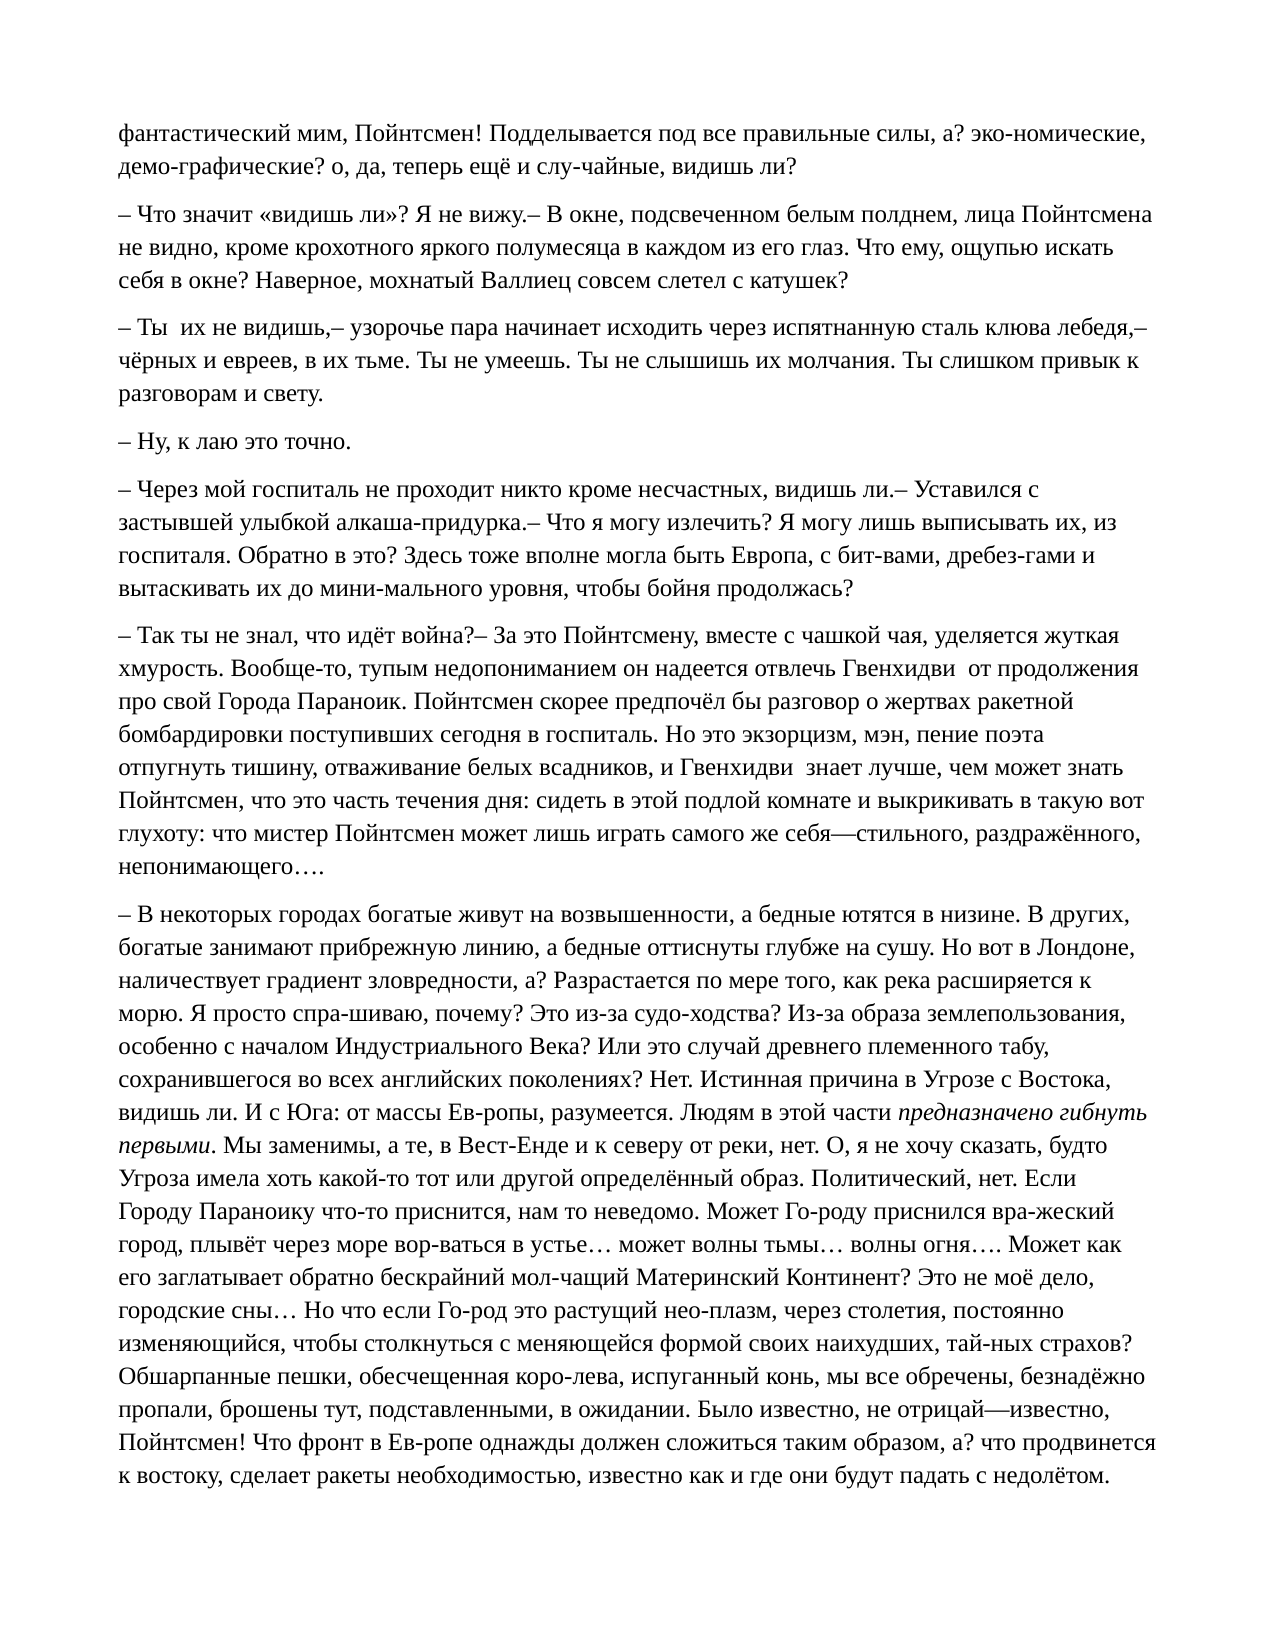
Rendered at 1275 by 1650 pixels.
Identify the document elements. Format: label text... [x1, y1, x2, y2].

text – В некоторых городах богатые живут на возвышенности, а бедные ютятся в низине. В других, богатые занимают прибрежную линию, а бедные оттиснуты глубже на сушу. Но вот в Лондоне, наличествует градиент зловредности, а? Разрастается по мере того, как река расширяется к морю. Я просто спра-шиваю, почему? Это из-за судо-ходства? Из-за образа землепользования, особенно с началом Индустриального Века? Или это случай древнего племенного табу, сохранившегося во всех английских поколениях? Нет. Истинная причина в Угрозе с Востока, видишь ли. И с Юга: от массы Ев-ропы, разумеется. Людям в этой части предназначено гибнуть первыми. Мы заменимы, а те, в Вест-Енде и к северу от реки, нет. О, я не хочу сказать, будто Угроза имела хоть какой-то тот или другой определённый образ. Политический, нет. Если Городу Параноику что-то приснится, нам то неведомо. Может Го-роду приснился вра-жеский город, плывёт через море вор-ваться в устье… может волны тьмы… волны огня…. Может как его заглатывает обратно бескрайний мол-чащий Материнский Континент? Это не моё дело, городские сны… Но что если Го-род это растущий нео-плазм, через столетия, постоянно изменяющийся, чтобы столкнуться с меняющейся формой своих наихудших, тай-ных страхов? Обшарпанные пешки, обесчещенная коро-лева, испуганный конь, мы все обречены, безнадёжно пропали, брошены тут, подставленными, в ожидании. Было известно, не отрицай—известно, Пойнтсмен! Что фронт в Ев-ропе однажды должен сложиться таким образом, а? что продвинется к востоку, сделает ракеты необходимостью, известно как и где они будут падать с недолётом. [118, 899, 1157, 1489]
text – Ну, к лаю это точно. [118, 426, 1157, 455]
text фантастический мим, Пойнтсмен! Подделывается под все правильные силы, а? эко-номические, демо-графические? о, да, теперь ещё и слу-чайные, видишь ли? [118, 118, 1157, 180]
text – Так ты не знал, что идёт война?– За это Пойнтсмену, вместе с чашкой чая, уделяется жуткая хмурость. Вообще-то, тупым недопониманием он надеется отвлечь Гвенхидви от продолжения про свой Города Параноик. Пойнтсмен скорее предпочёл бы разговор о жертвах ракетной бомбардировки поступивших сегодня в госпиталь. Но это экзорцизм, мэн, пение поэта отпугнуть тишину, отваживание белых всадников, и Гвенхидви знает лучше, чем может знать Пойнтсмен, что это часть течения дня: сидеть в этой подлой комнате и выкрикивать в такую вот глухоту: что мистер Пойнтсмен может лишь играть самого же себя—стильного, раздражённого, непонимающего…. [118, 620, 1157, 880]
text – Что значит «видишь ли»? Я не вижу.– В окне, подсвеченном белым полднем, лица Пойнтсмена не видно, кроме крохотного яркого полумесяца в каждом из его глаз. Что ему, ощупью искать себя в окне? Наверное, мохнатый Валлиец совсем слетел с катушек? [118, 199, 1157, 293]
text – Ты их не видишь,– узорочье пара начинает исходить через испятнанную сталь клюва лебедя,– чёрных и евреев, в их тьме. Ты не умеешь. Ты не слышишь их молчания. Ты слишком привык к разговорам и свету. [118, 312, 1157, 407]
text – Через мой госпиталь не проходит никто кроме несчастных, видишь ли.– Уставился с застывшей улыбкой алкаша-придурка.– Что я могу излечить? Я могу лишь выписывать их, из госпиталя. Обратно в это? Здесь тоже вполне могла быть Европа, с бит-вами, дребез-гами и вытаскивать их до мини-мального уровня, чтобы бойня продолжась? [118, 474, 1157, 601]
